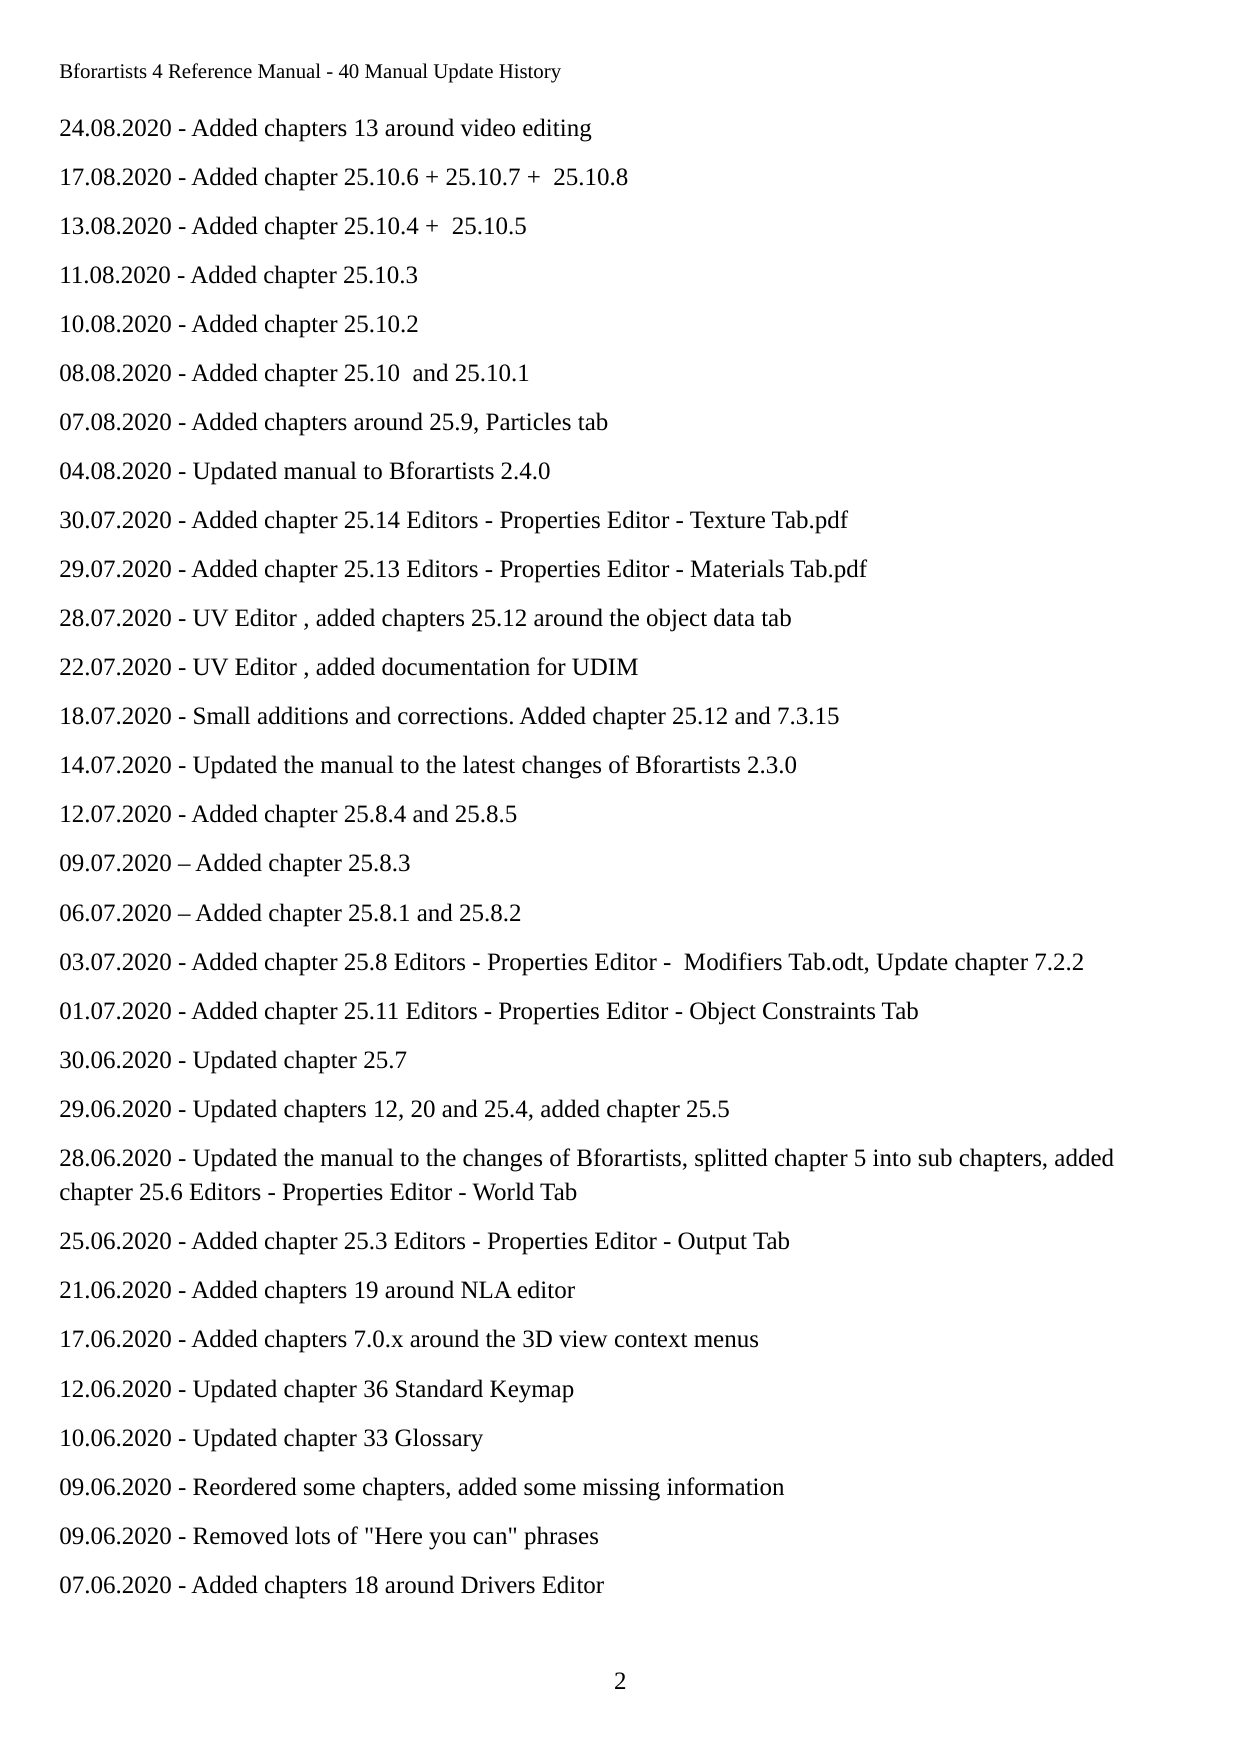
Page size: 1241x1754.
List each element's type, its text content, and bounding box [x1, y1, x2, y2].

text 18.07.2020 - Small additions and corrections. Added chapter 25.12 and 7.3.15 [59, 701, 1181, 730]
text 07.08.2020 - Added chapters around 25.9, Particles tab [59, 407, 1181, 436]
text 17.06.2020 - Added chapters 7.0.x around the 3D view context menus [59, 1324, 1181, 1353]
text 03.07.2020 - Added chapter 25.8 Editors - Properties Editor - Modifiers Tab.odt, Update chapter 7.2.2 [59, 947, 1181, 975]
text 21.06.2020 - Added chapters 19 around NLA editor [59, 1276, 1181, 1304]
text 07.06.2020 - Added chapters 18 around Drivers Editor [59, 1570, 1181, 1599]
text 09.06.2020 - Removed lots of "Here you can" phrases [59, 1521, 1181, 1549]
text 08.08.2020 - Added chapter 25.10 and 25.10.1 [59, 358, 1181, 387]
text 14.07.2020 - Updated the manual to the latest changes of Bforartists 2.3.0 [59, 750, 1181, 779]
text 29.07.2020 - Added chapter 25.13 Editors - Properties Editor - Materials Tab.pdf [59, 554, 1181, 583]
text 04.08.2020 - Updated manual to Bforartists 2.4.0 [59, 456, 1181, 485]
text 09.06.2020 - Reordered some chapters, added some missing information [59, 1472, 1181, 1501]
text 12.07.2020 - Added chapter 25.8.4 and 25.8.5 [59, 799, 1181, 828]
text 12.06.2020 - Updated chapter 36 Standard Keymap [59, 1374, 1181, 1402]
text 01.07.2020 - Added chapter 25.11 Editors - Properties Editor - Object Constraints Tab [59, 996, 1181, 1024]
text 24.08.2020 - Added chapters 13 around video editing [59, 113, 1181, 141]
text 09.07.2020 – Added chapter 25.8.3 [59, 848, 1181, 877]
text 25.06.2020 - Added chapter 25.3 Editors - Properties Editor - Output Tab [59, 1226, 1181, 1255]
text 30.06.2020 - Updated chapter 25.7 [59, 1045, 1181, 1073]
text 10.08.2020 - Added chapter 25.10.2 [59, 309, 1181, 338]
text 28.06.2020 - Updated the manual to the changes of Bforartists, splitted chapter 5 into sub chapters, added chapter 25.6 Editors - Properties Editor - World Tab [59, 1143, 1181, 1206]
text 28.07.2020 - UV Editor , added chapters 25.12 around the object data tab [59, 603, 1181, 632]
text 22.07.2020 - UV Editor , added documentation for UDIM [59, 652, 1181, 681]
text 17.08.2020 - Added chapter 25.10.6 + 25.10.7 + 25.10.8 [59, 162, 1181, 190]
text 10.06.2020 - Updated chapter 33 Glossary [59, 1423, 1181, 1451]
text 30.07.2020 - Added chapter 25.14 Editors - Properties Editor - Texture Tab.pdf [59, 505, 1181, 534]
text 06.07.2020 – Added chapter 25.8.1 and 25.8.2 [59, 898, 1181, 926]
text 11.08.2020 - Added chapter 25.10.3 [59, 260, 1181, 288]
text 29.06.2020 - Updated chapters 12, 20 and 25.4, added chapter 25.5 [59, 1094, 1181, 1123]
text 13.08.2020 - Added chapter 25.10.4 + 25.10.5 [59, 211, 1181, 239]
